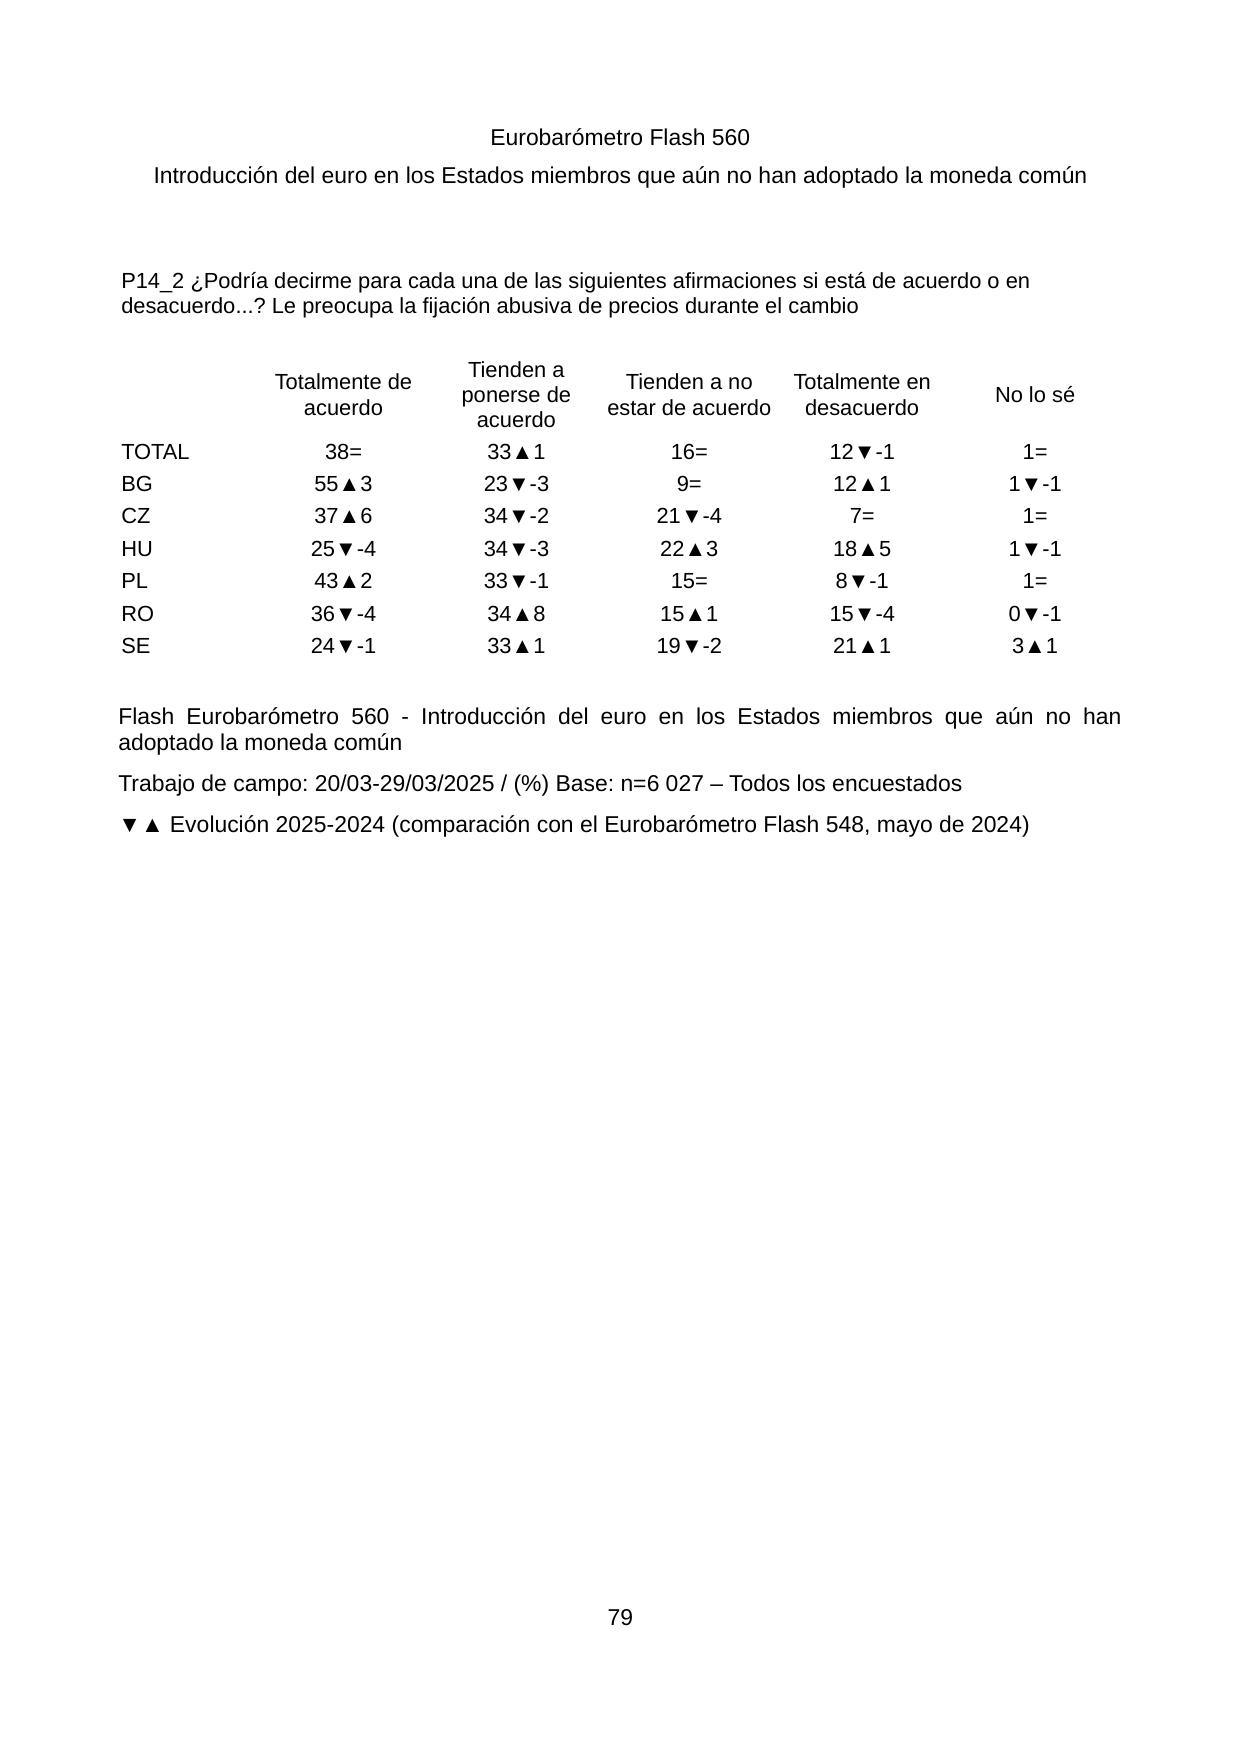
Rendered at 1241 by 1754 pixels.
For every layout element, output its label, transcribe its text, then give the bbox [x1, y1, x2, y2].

text Trabajo de campo: 20/03-29/03/2025 / (%) Base: n=6 027 – Todos los encuestados [118, 770, 1122, 796]
table_cell CZ [118, 500, 257, 532]
table_cell 15= [603, 565, 776, 597]
table_cell 1▼-1 [949, 468, 1121, 500]
text ▼▲ Evolución 2025-2024 (comparación con el Eurobarómetro Flash 548, mayo de 2024) [118, 811, 1122, 837]
table_cell HU [118, 532, 257, 565]
table_cell 24▼-1 [257, 630, 430, 662]
table_cell 33▲1 [430, 435, 603, 467]
table_cell 37▲6 [257, 500, 430, 532]
table_cell 18▲5 [776, 532, 948, 565]
table_cell TOTAL [118, 435, 257, 467]
table_cell 1= [949, 565, 1121, 597]
table_cell Totalmente de acuerdo [257, 354, 430, 435]
table_cell 36▼-4 [257, 597, 430, 629]
table_cell 33▼-1 [430, 565, 603, 597]
table_header P14_2 ¿Podría decirme para cada una de las siguientes afirmaciones si está de acuerdo o en desacuerdo...? Le preocupa la fijación abusiva de precios durante el cambio [118, 265, 1121, 321]
table_cell 9= [603, 468, 776, 500]
table_cell 8▼-1 [776, 565, 948, 597]
text Flash Eurobarómetro 560 - Introducción del euro en los Estados miembros que aún no han adoptado la moneda común [118, 703, 1122, 756]
table_cell 22▲3 [603, 532, 776, 565]
table_cell 33▲1 [430, 630, 603, 662]
table_cell [949, 321, 1121, 354]
table_cell 23▼-3 [430, 468, 603, 500]
table_cell 34▼-3 [430, 532, 603, 565]
table_cell No lo sé [949, 354, 1121, 435]
table_cell RO [118, 597, 257, 629]
table_cell 12▲1 [776, 468, 948, 500]
table_cell 25▼-4 [257, 532, 430, 565]
table_cell [603, 321, 776, 354]
table_cell [776, 321, 948, 354]
table_cell 12▼-1 [776, 435, 948, 467]
table_cell 43▲2 [257, 565, 430, 597]
table_cell 21▼-4 [603, 500, 776, 532]
table_cell [430, 321, 603, 354]
table_cell 34▲8 [430, 597, 603, 629]
table_cell 1= [949, 500, 1121, 532]
table_cell [257, 321, 430, 354]
table_cell Tienden a ponerse de acuerdo [430, 354, 603, 435]
table_cell [118, 354, 257, 435]
table_cell 16= [603, 435, 776, 467]
table_cell 15▼-4 [776, 597, 948, 629]
table_cell 0▼-1 [949, 597, 1121, 629]
table_cell 21▲1 [776, 630, 948, 662]
table_cell 1= [949, 435, 1121, 467]
table_cell 1▼-1 [949, 532, 1121, 565]
table_cell 34▼-2 [430, 500, 603, 532]
table_cell SE [118, 630, 257, 662]
table_cell Totalmente en desacuerdo [776, 354, 948, 435]
table_cell 7= [776, 500, 948, 532]
table_cell PL [118, 565, 257, 597]
table_cell Tienden a no estar de acuerdo [603, 354, 776, 435]
table_cell 38= [257, 435, 430, 467]
table_cell [118, 321, 257, 354]
table_cell BG [118, 468, 257, 500]
table_cell 3▲1 [949, 630, 1121, 662]
table_cell 55▲3 [257, 468, 430, 500]
table_cell 15▲1 [603, 597, 776, 629]
table_cell 19▼-2 [603, 630, 776, 662]
